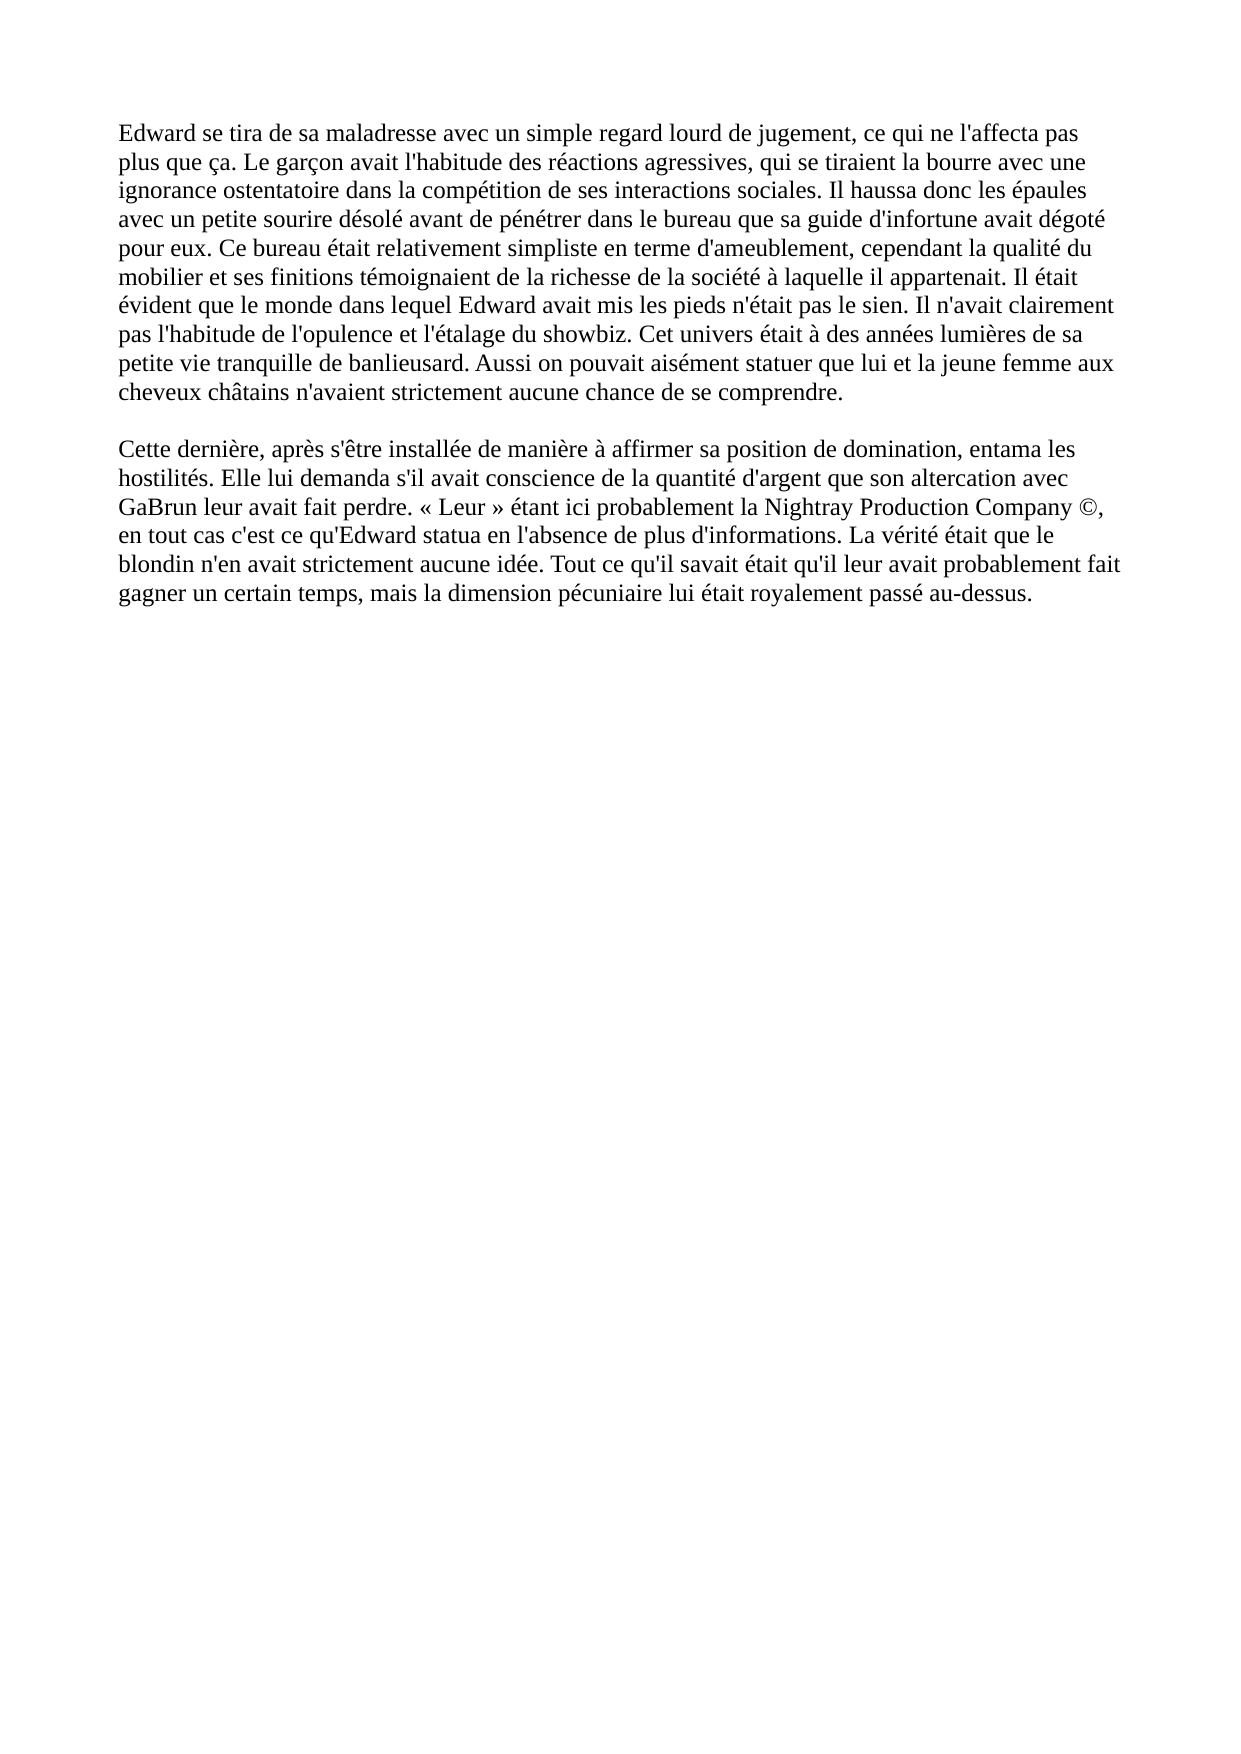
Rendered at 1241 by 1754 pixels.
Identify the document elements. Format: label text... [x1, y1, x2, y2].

text Cette dernière, après s'être installée de manière à affirmer sa position de domination, entama les hostilités. Elle lui demanda s'il avait conscience de la quantité d'argent que son altercation avec GaBrun leur avait fait perdre. « Leur » étant ici probablement la Nightray Production Company ©, en tout cas c'est ce qu'Edward statua en l'absence de plus d'informations. La vérité était que le blondin n'en avait strictement aucune idée. Tout ce qu'il savait était qu'il leur avait probablement fait gagner un certain temps, mais la dimension pécuniaire lui était royalement passé au-dessus. [118, 434, 1122, 607]
text Edward se tira de sa maladresse avec un simple regard lourd de jugement, ce qui ne l'affecta pas plus que ça. Le garçon avait l'habitude des réactions agressives, qui se tiraient la bourre avec une ignorance ostentatoire dans la compétition de ses interactions sociales. Il haussa donc les épaules avec un petite sourire désolé avant de pénétrer dans le bureau que sa guide d'infortune avait dégoté pour eux. Ce bureau était relativement simpliste en terme d'ameublement, cependant la qualité du mobilier et ses finitions témoignaient de la richesse de la société à laquelle il appartenait. Il était évident que le monde dans lequel Edward avait mis les pieds n'était pas le sien. Il n'avait clairement pas l'habitude de l'opulence et l'étalage du showbiz. Cet univers était à des années lumières de sa petite vie tranquille de banlieusard. Aussi on pouvait aisément statuer que lui et la jeune femme aux cheveux châtains n'avaient strictement aucune chance de se comprendre. [118, 118, 1122, 406]
